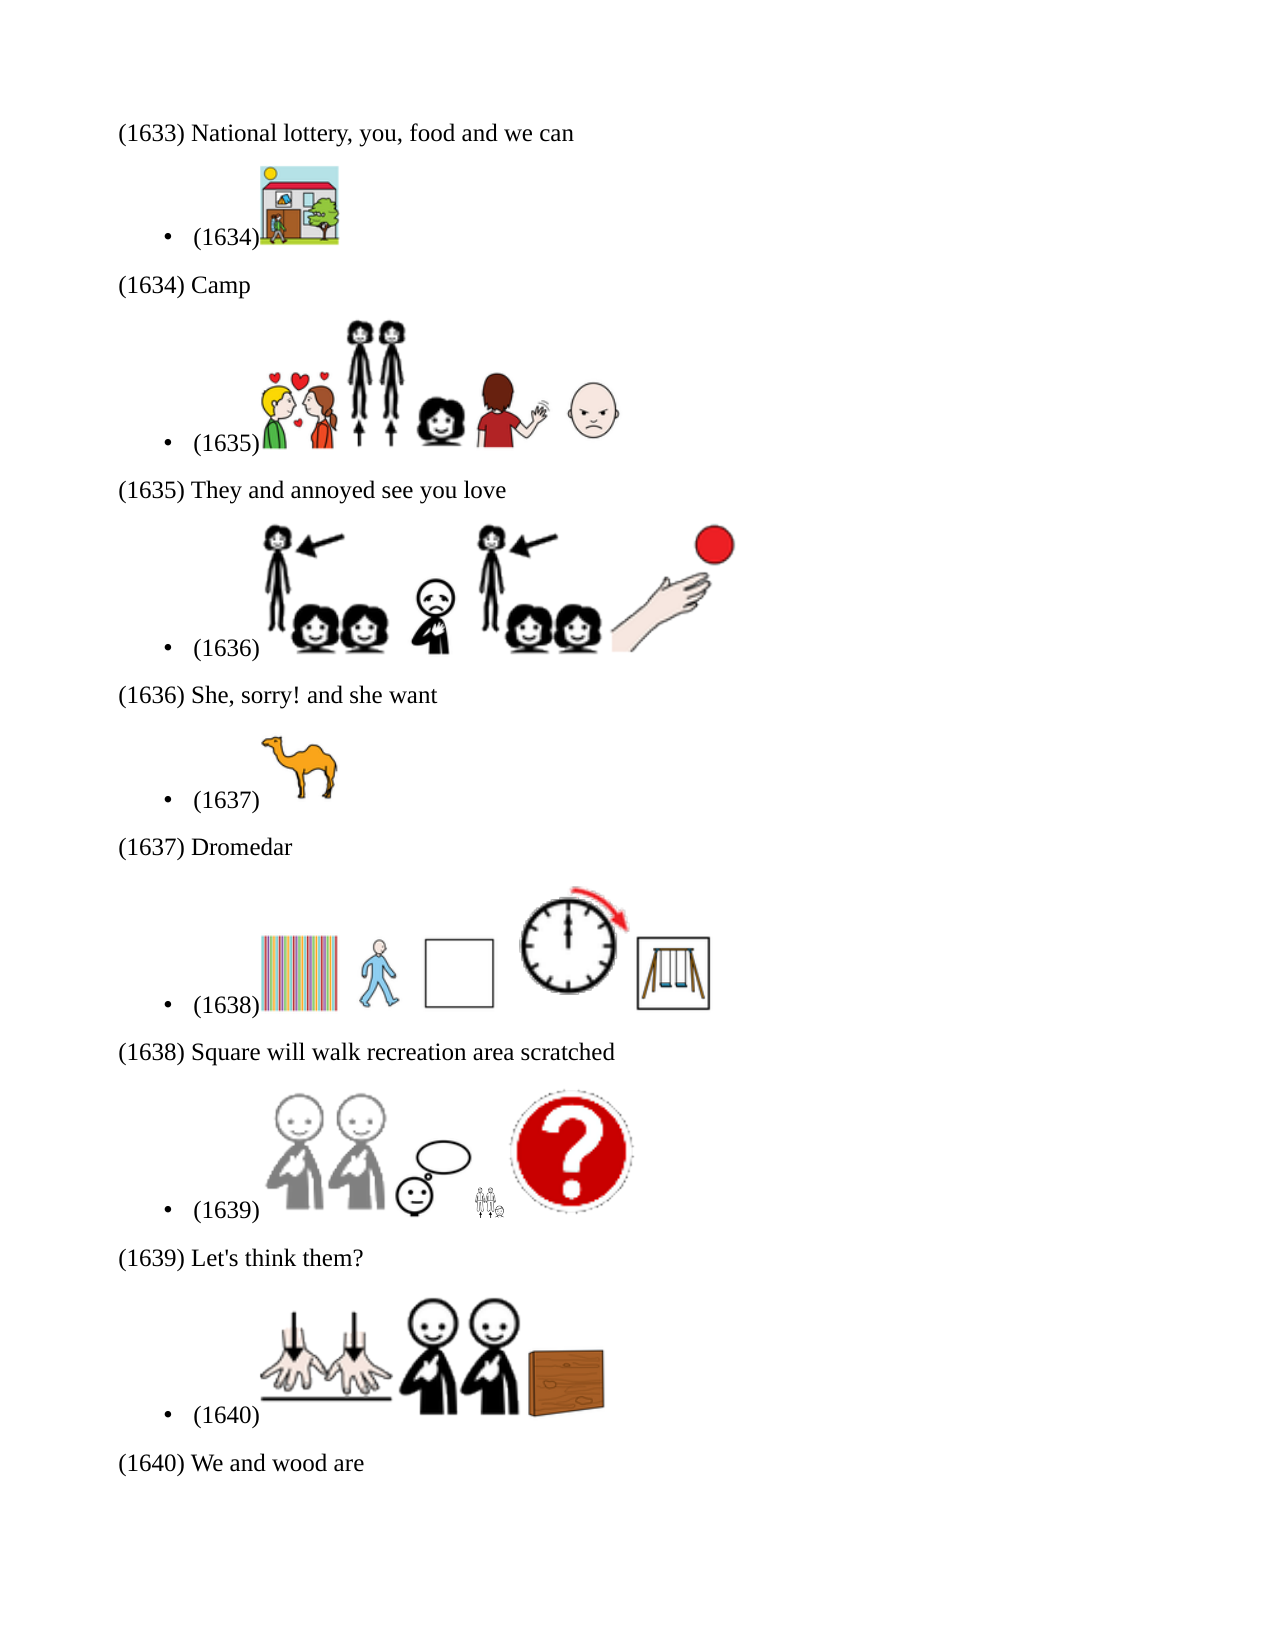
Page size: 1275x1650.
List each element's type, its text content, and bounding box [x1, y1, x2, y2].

picture [259, 522, 740, 657]
picture [259, 1290, 607, 1424]
picture [259, 165, 340, 246]
list (1636) [164, 630, 1157, 662]
picture [259, 880, 714, 1014]
text (1639) Let's think them? [118, 1243, 1157, 1271]
list (1640) [164, 1398, 1157, 1429]
text (1636) She, sorry! and she want [118, 680, 1157, 709]
text (1640) We and wood are [118, 1448, 1157, 1477]
picture [259, 728, 340, 808]
text (1637) Dromedar [118, 832, 1157, 861]
list (1637) [164, 782, 1157, 813]
picture [259, 1085, 639, 1219]
text (1638) Square will walk recreation area scratched [118, 1037, 1157, 1066]
list (1638) [164, 987, 1157, 1019]
list (1635) [164, 425, 1157, 456]
text (1633) National lottery, you, food and we can [118, 118, 1157, 147]
list (1634) [164, 220, 1157, 251]
picture [259, 317, 634, 451]
text (1634) Camp [118, 270, 1157, 299]
text (1635) They and annoyed see you love [118, 475, 1157, 504]
list (1639) [164, 1192, 1157, 1224]
